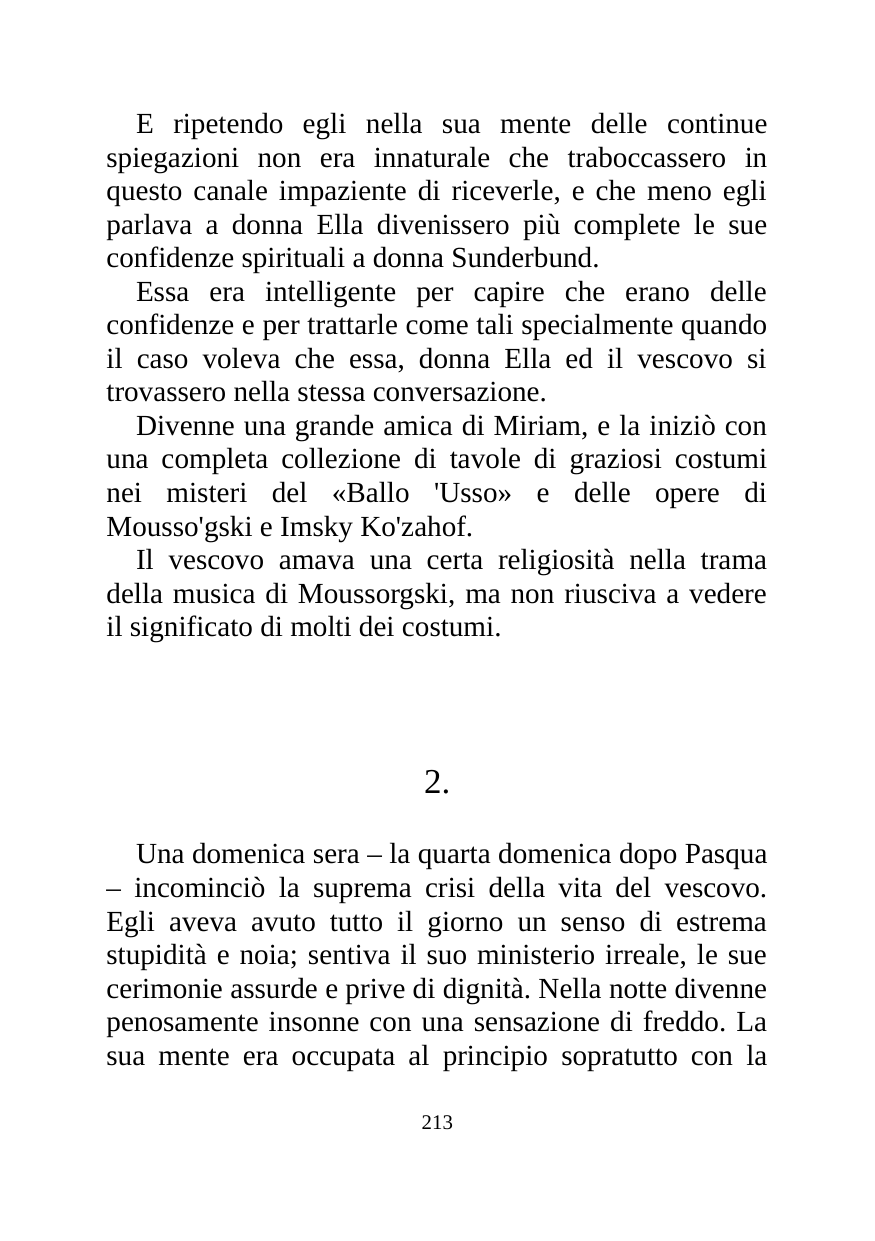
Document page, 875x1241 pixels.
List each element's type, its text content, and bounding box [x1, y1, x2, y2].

text Una domenica sera – la quarta domenica dopo Pasqua – incominciò la suprema crisi della vita del vescovo. Egli aveva avuto tutto il giorno un senso di estrema stupidità e noia; sentiva il suo ministerio irreale, le sue cerimonie assurde e prive di dignità. Nella notte divenne penosamente insonne con una sensazione di freddo. La sua mente era occupata al principio sopratutto con la [106, 837, 768, 1071]
text E ripetendo egli nella sua mente delle continue spiegazioni non era innaturale che traboccassero in questo canale impaziente di riceverle, e che meno egli parlava a donna Ella divenissero più complete le sue confidenze spirituali a donna Sunderbund. [106, 106, 768, 274]
text Divenne una grande amica di Miriam, e la iniziò con una completa collezione di tavole di graziosi costumi nei misteri del «Ballo 'Usso» e delle opere di Mousso'gski e Imsky Ko'zahof. [106, 408, 768, 542]
text Essa era intelligente per capire che erano delle confidenze e per trattarle come tali specialmente quando il caso voleva che essa, donna Ella ed il vescovo si trovassero nella stessa conversazione. [106, 274, 768, 408]
subtitle 2. [106, 761, 768, 801]
text Il vescovo amava una certa religiosità nella trama della musica di Moussorgski, ma non riusciva a vedere il significato di molti dei costumi. [106, 542, 768, 643]
